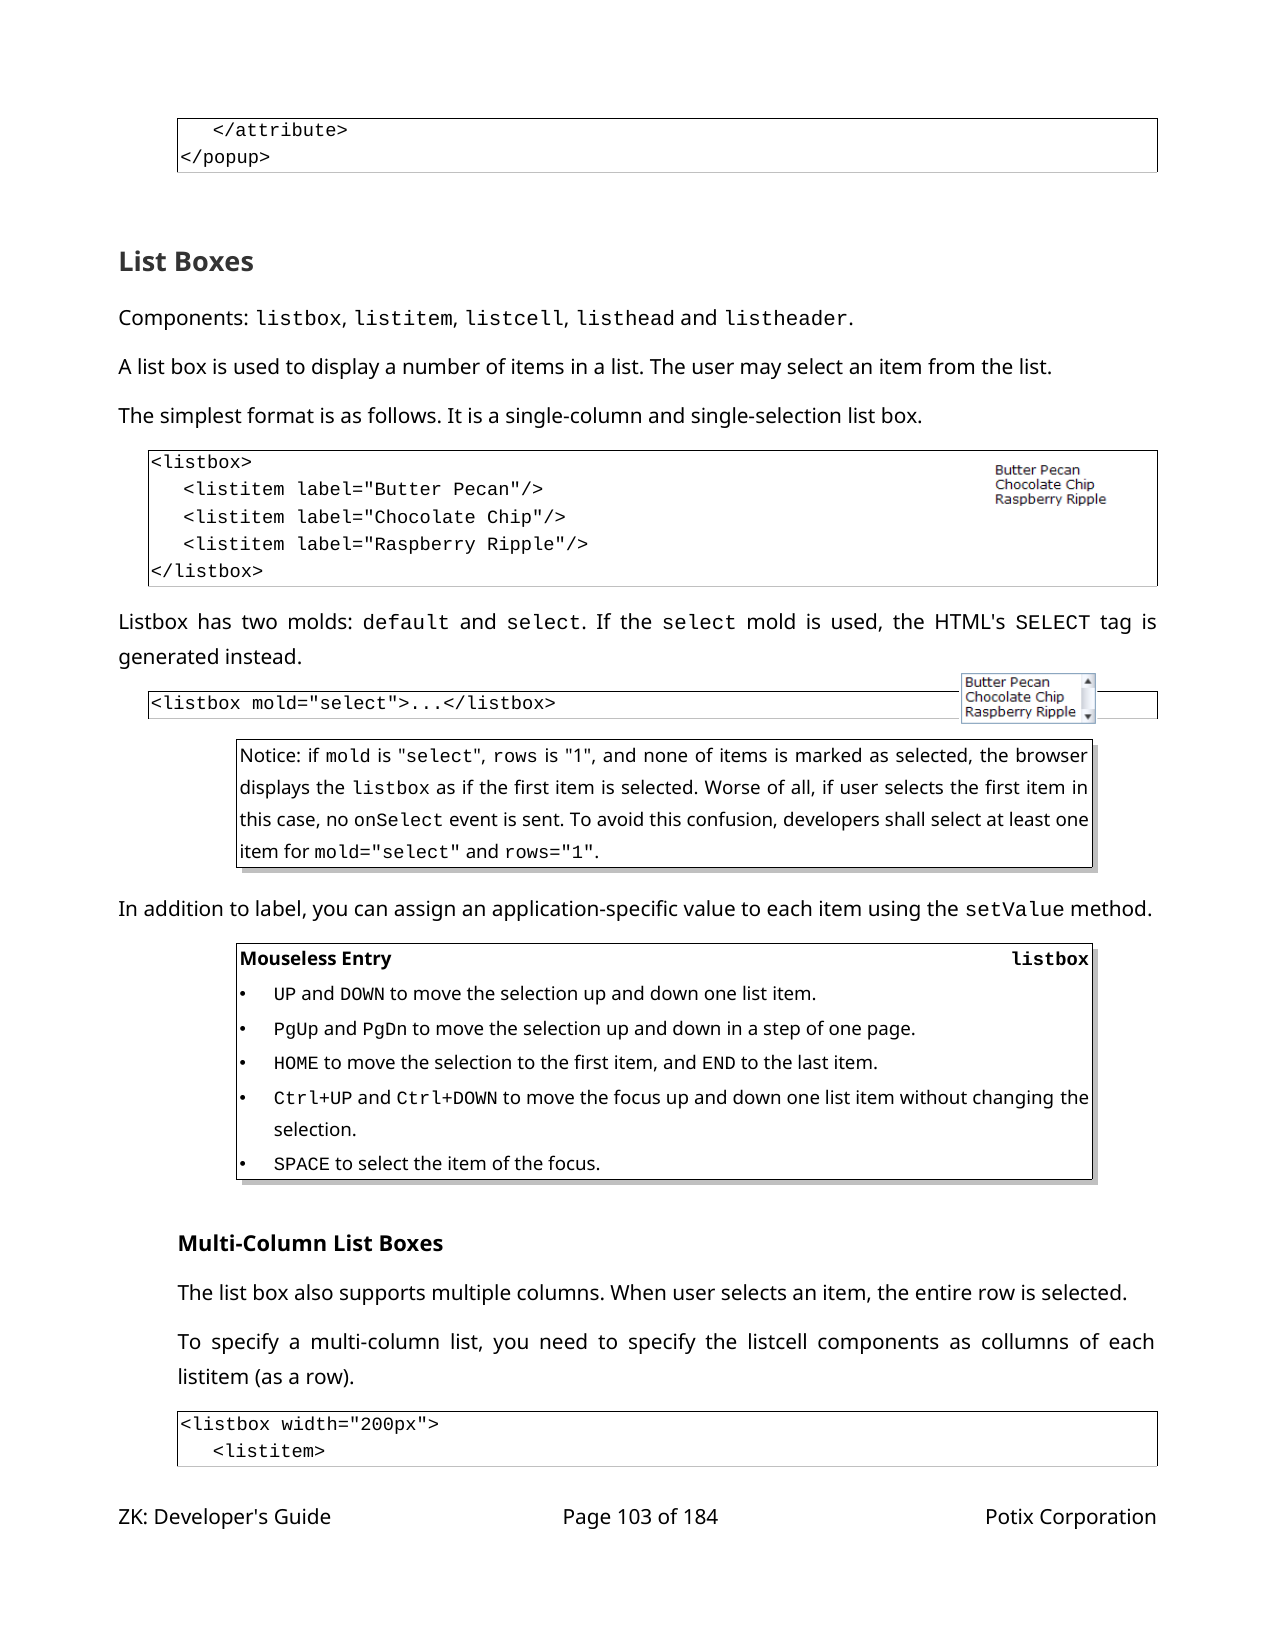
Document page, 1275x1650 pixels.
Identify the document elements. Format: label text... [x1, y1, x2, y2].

text <listbox> [149, 451, 1157, 474]
text [1098, 692, 1157, 718]
picture [990, 460, 1118, 509]
text </attribute> </popup> [178, 119, 1157, 172]
list SPACE to select the item of the focus. [237, 1148, 1092, 1179]
text </listbox> [149, 559, 1157, 586]
subtitle List Boxes [118, 243, 1157, 279]
list PgUp and PgDn to move the selection up and down in a step of one page. [237, 1012, 1092, 1041]
text The simplest format is as follows. It is a single-column and single-selection list box. [118, 401, 1157, 429]
list HOME to move the selection to the first item, and END to the last item. [237, 1047, 1092, 1075]
text Mouseless Entry listbox [237, 944, 1092, 972]
text The list box also supports multiple columns. When user selects an item, the entire row is selected. [177, 1278, 1157, 1307]
text To specify a multi-column list, you need to specify the listcell components as collumns of each listitem (as a row). [177, 1327, 1157, 1391]
text <listitem label="Chocolate Chip"/> [149, 504, 1157, 529]
list Ctrl+UP and Ctrl+DOWN to move the focus up and down one list item without changing the selection. [237, 1081, 1092, 1142]
text <listbox width="200px"> [178, 1412, 1157, 1436]
text <listitem label="Butter Pecan"/> [149, 477, 990, 502]
text Notice: if mold is "select", rows is "1", and none of items is marked as selected, the browser displays the listbox as if the first item is selected. Worse of all, if user selects the first item in this case, no onSelect event is sent. To avoid this confusion, developers shall select at least one item for mold="select" and rows="1". [237, 740, 1092, 867]
text Listbox has two molds: default and select. If the select mold is used, the HTML's SELECT tag is generated instead. [118, 607, 1157, 671]
text [1118, 477, 1157, 502]
list UP and DOWN to move the selection up and down one list item. [237, 977, 1092, 1006]
text In addition to label, you can assign an application-specific value to each item using the setValue method. [118, 894, 1157, 922]
text <listbox mold="select">...</listbox> [149, 692, 959, 718]
text Components: listbox, listitem, listcell, listhead and listheader. [118, 303, 1157, 332]
text <listitem> [178, 1438, 1157, 1466]
text <listitem label="Raspberry Ripple"/> [149, 532, 1157, 556]
subtitle Multi-Column List Boxes [177, 1228, 1157, 1258]
picture [959, 671, 1098, 726]
text A list box is used to display a number of items in a list. The user may select an item from the list. [118, 352, 1157, 381]
